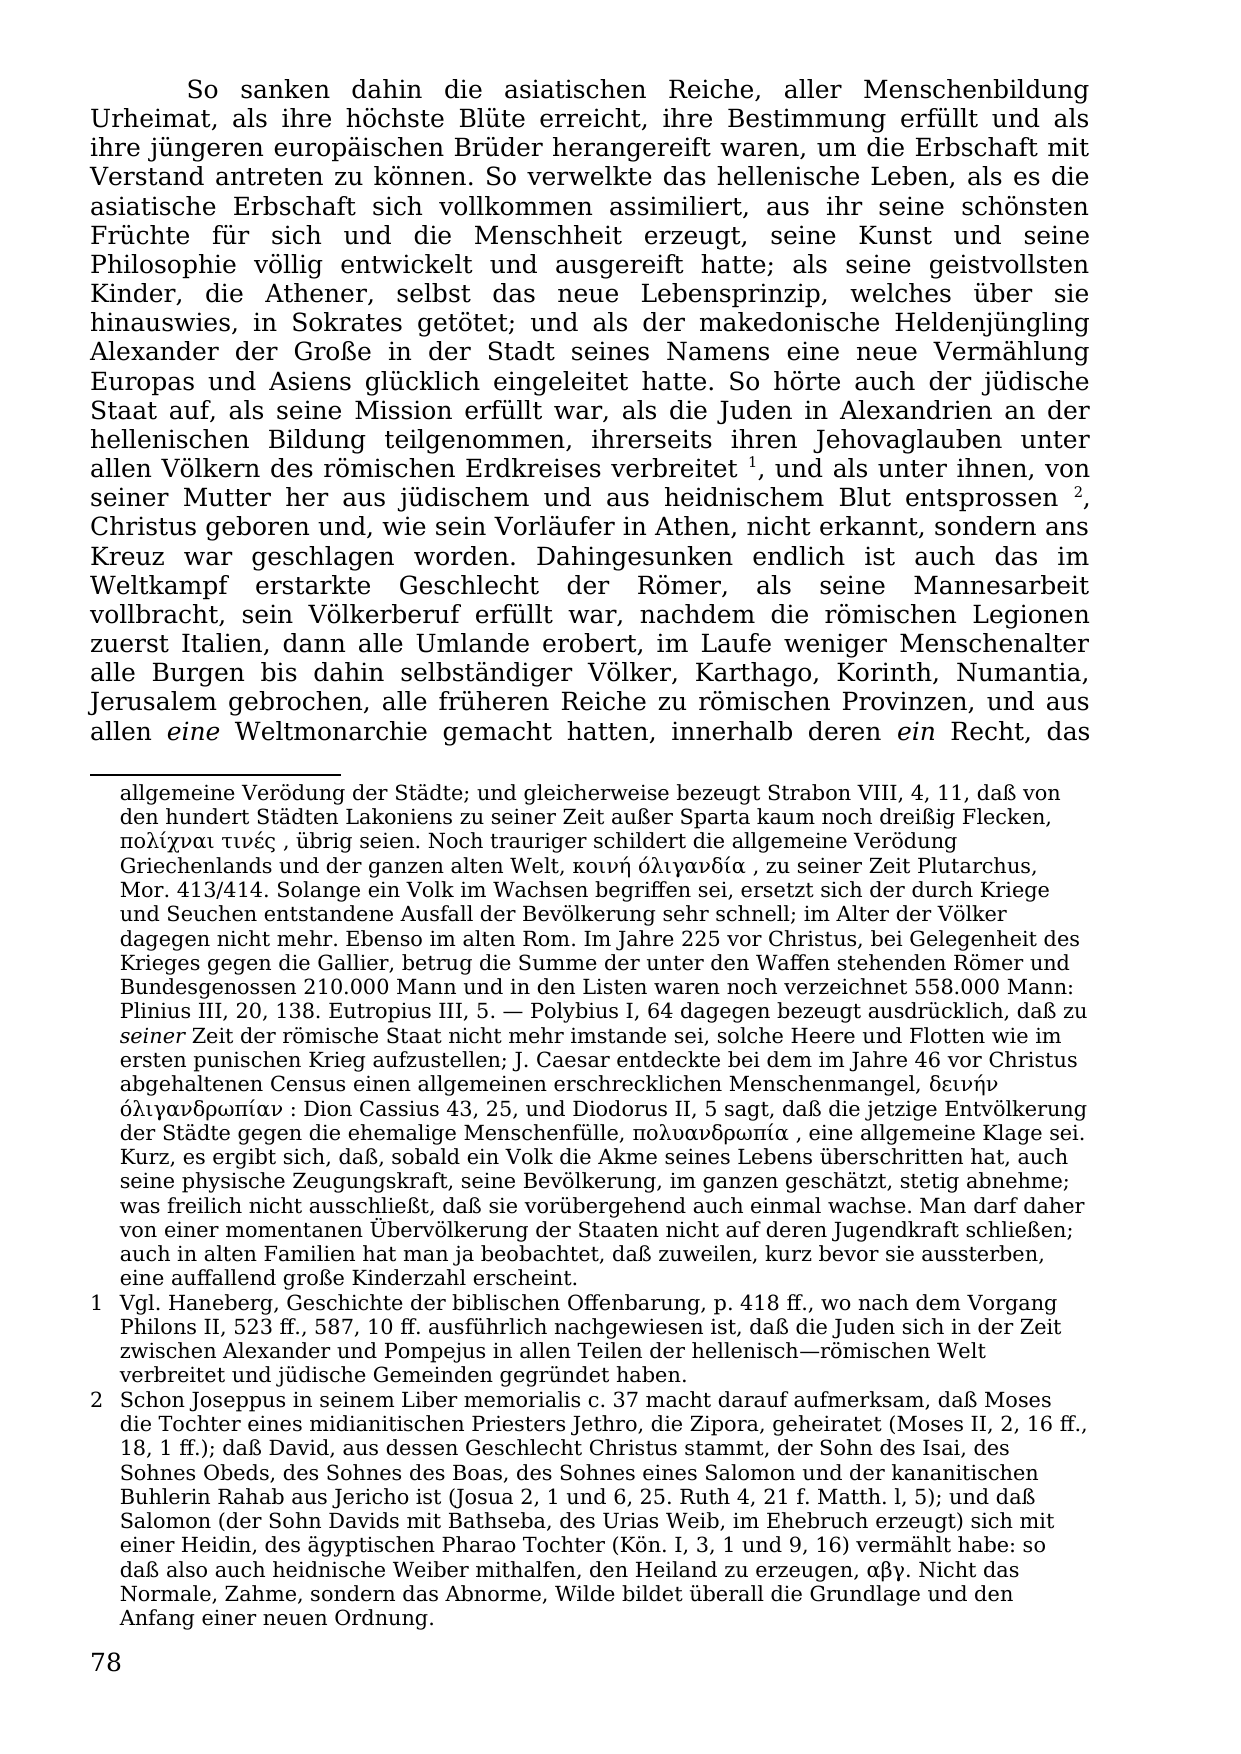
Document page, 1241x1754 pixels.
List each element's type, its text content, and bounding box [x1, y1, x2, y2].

text Schon Joseppus in seinem Liber memorialis c. 37 macht darauf aufmerksam, daß Moses die Tochter eines midianitischen Priesters Jethro, die Zipora, geheiratet (Moses II, 2, 16 ff., 18, 1 ff.); daß David, aus dessen Geschlecht Christus stammt, der Sohn des Isai, des Sohnes Obeds, des Sohnes des Boas, des Sohnes eines Salomon und der kananitischen Buhlerin Rahab aus Jericho ist (Josua 2, 1 und 6, 25. Ruth 4, 21 f. Matth. l, 5); und daß Salomon (der Sohn Davids mit Bathseba, des Urias Weib, im Ehebruch erzeugt) sich mit einer Heidin, des ägyptischen Pharao Tochter (Kön. I, 3, 1 und 9, 16) vermählt habe: so daß also auch heidnische Weiber mithalfen, den Heiland zu erzeugen, αβγ. Nicht das Normale, Zahme, sondern das Abnorme, Wilde bildet überall die Grundlage und den Anfang einer neuen Ordnung. [90, 1388, 1091, 1631]
text Vgl. Haneberg‚ Geschichte der biblischen Offenbarung, p. 418 ff., wo nach dem Vorgang Philons II, 523 ff., 587, 10 ff. ausführlich nachgewiesen ist, daß die Juden sich in der Zeit zwischen Alexander und Pompejus in allen Teilen der hellenisch—römischen Welt verbreitet und jüdische Gemeinden gegründet haben. [90, 1291, 1091, 1388]
text allgemeine Verödung der Städte; und gleicherweise bezeugt Strabon VIII, 4, 11, daß von den hundert Städten Lakoniens zu seiner Zeit außer Sparta kaum noch dreißig Flecken, πολίχναι τινές ‚ übrig seien. Noch trauriger schildert die allgemeine Verödung Griechenlands und der ganzen alten Welt, κοινή όλιγανδία ‚ zu seiner Zeit Plutarchus, Mor. 413/414. Solange ein Volk im Wachsen begriffen sei, ersetzt sich der durch Kriege und Seuchen entstandene Ausfall der Bevölkerung sehr schnell; im Alter der Völker dagegen nicht mehr. Ebenso im alten Rom. Im Jahre 225 vor Christus, bei Gelegenheit des Krieges gegen die Gallier, betrug die Summe der unter den Waffen stehenden Römer und Bundesgenossen 210.000 Mann und in den Listen waren noch verzeichnet 558.000 Mann: Plinius III, 20, 138. Eutropius III, 5. — Polybius I, 64 dagegen bezeugt ausdrücklich, daß zu seiner Zeit der römische Staat nicht mehr imstande sei, solche Heere und Flotten wie im ersten punischen Krieg aufzustellen; J. Caesar entdeckte bei dem im Jahre 46 vor Christus abgehaltenen Census einen allgemeinen erschrecklichen Menschenmangel, δεινήν όλιγανδρωπίαν : Dion Cassius 43, 25, und Diodorus II, 5 sagt, daß die jetzige Entvölkerung der Städte gegen die ehemalige Menschenfülle, πολυανδρωπία ‚ eine allgemeine Klage sei. Kurz, es ergibt sich, daß, sobald ein Volk die Akme seines Lebens überschritten hat, auch seine physische Zeugungskraft, seine Bevölkerung, im ganzen geschätzt, stetig abnehme; was freilich nicht ausschließt, daß sie vorübergehend auch einmal wachse. Man darf daher von einer momentanen Übervölkerung der Staaten nicht auf deren Jugendkraft schließen; auch in alten Familien hat man ja beobachtet, daß zuweilen, kurz bevor sie aussterben, eine auffallend große Kinderzahl erscheint. [90, 781, 1091, 1291]
text So sanken dahin die asiatischen Reiche, aller Menschenbildung Urheimat, als ihre höchste Blüte erreicht, ihre Bestimmung erfüllt und als ihre jüngeren europäischen Brüder herangereift waren, um die Erbschaft mit Verstand antreten zu können. So verwelkte das hellenische Leben, als es die asiatische Erbschaft sich vollkommen assimiliert, aus ihr seine schönsten Früchte für sich und die Menschheit erzeugt, seine Kunst und seine Philosophie völlig entwickelt und ausgereift hatte; als seine geistvollsten Kinder, die Athener, selbst das neue Lebensprinzip, welches über sie hinauswies, in Sokrates getötet; und als der makedonische Heldenjüngling Alexander der Große in der Stadt seines Namens eine neue Vermählung Europas und Asiens glücklich eingeleitet hatte. So hörte auch der jüdische Staat auf, als seine Mission erfüllt war, als die Juden in Alexandrien an der hellenischen Bildung teilgenommen, ihrerseits ihren Jehovaglauben unter allen Völkern des römischen Erdkreises verbreitet , und als unter ihnen, von seiner Mutter her aus jüdischem und aus heidnischem Blut entsprossen , Christus geboren und, wie sein Vorläufer in Athen, nicht erkannt, sondern ans Kreuz war geschlagen worden. Dahingesunken endlich ist auch das im Weltkampf erstarkte Geschlecht der Römer, als seine Mannesarbeit vollbracht, sein Völkerberuf erfüllt war, nachdem die römischen Legionen zuerst Italien, dann alle Umlande erobert, im Laufe weniger Menschenalter alle Burgen bis dahin selbständiger Völker, Karthago, Korinth, Numantia, Jerusalem gebrochen, alle früheren Reiche zu römischen Provinzen, und aus allen eine Weltmonarchie gemacht hatten, innerhalb deren ein Recht, das [90, 75, 1091, 746]
